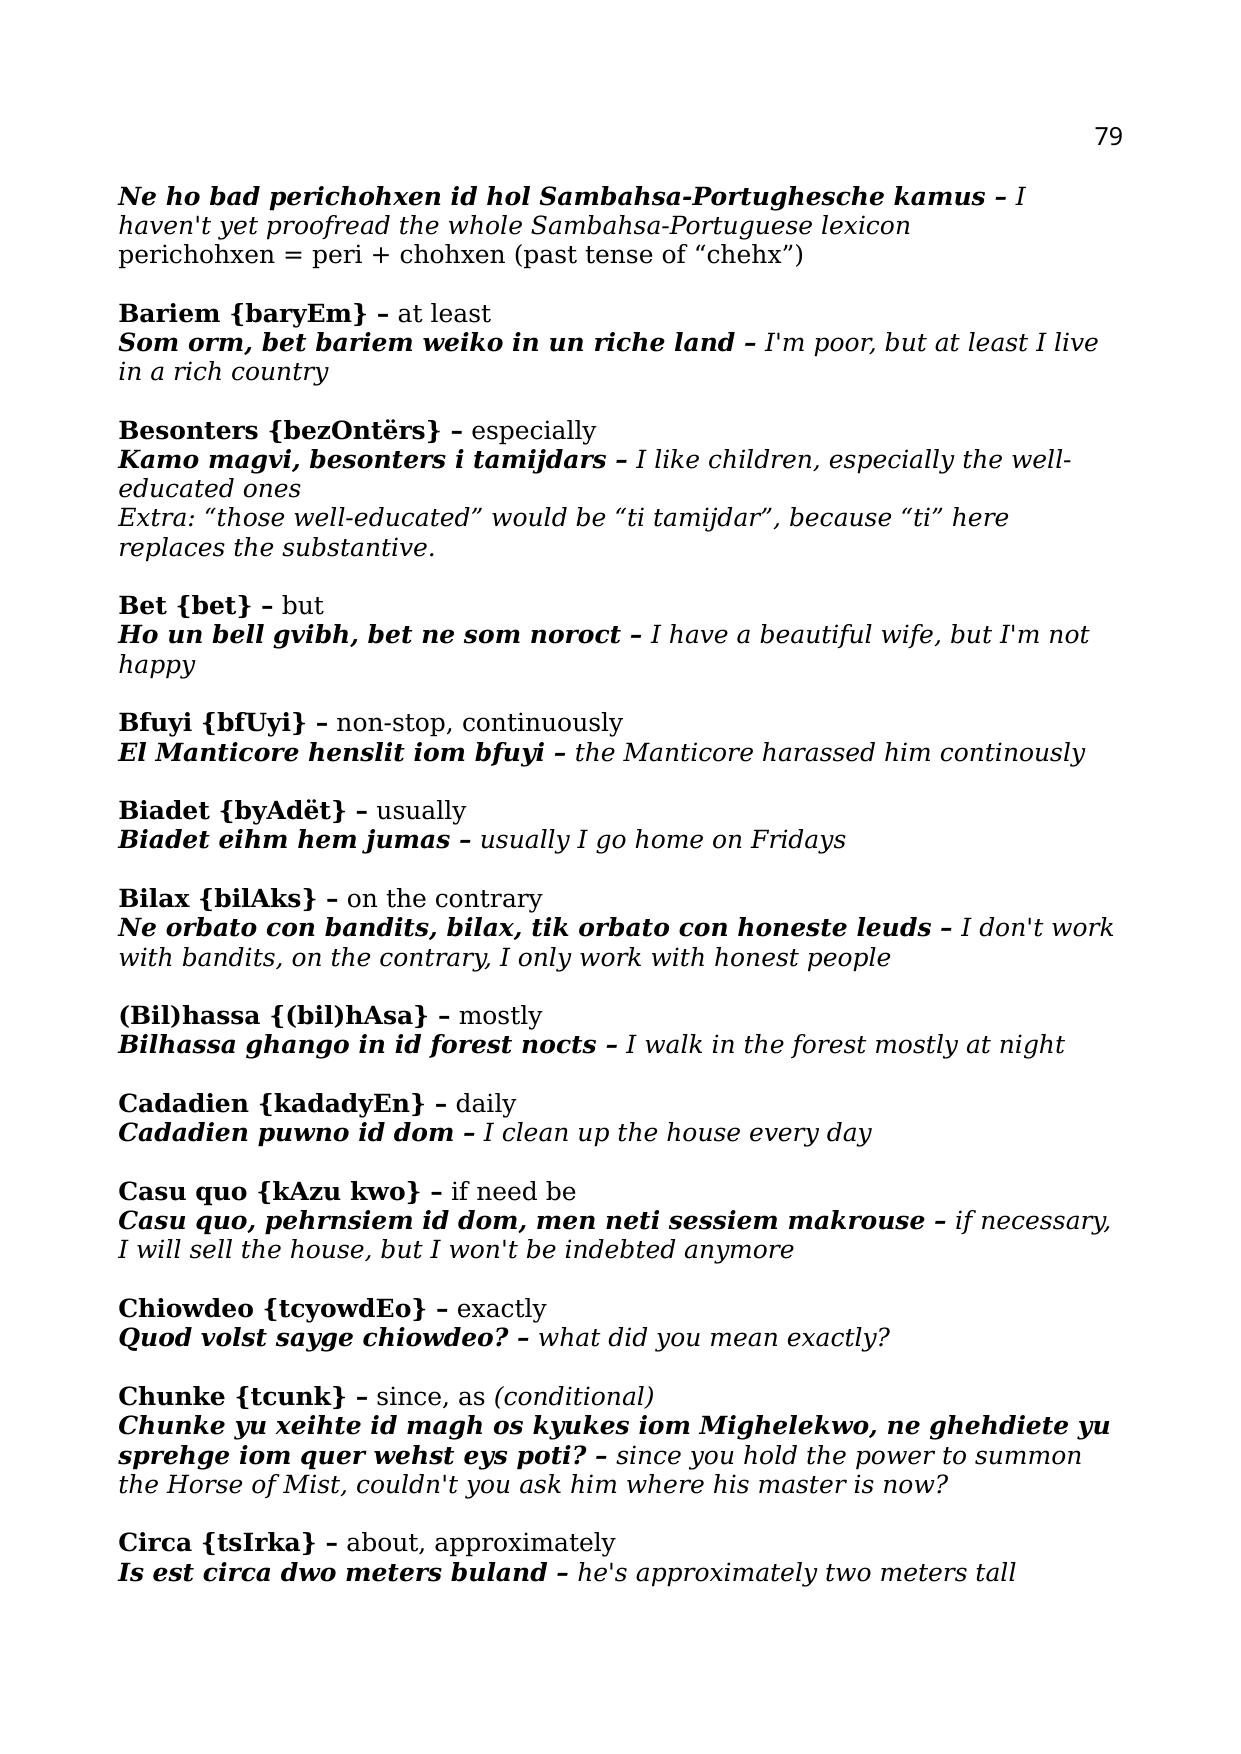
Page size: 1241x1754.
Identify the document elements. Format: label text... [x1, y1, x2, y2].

text Chiowdeo {tcyowdEo} – exactly [118, 1294, 1123, 1323]
text Extra: “those well-educated” would be “ti tamijdar”, because “ti” here replaces the substantive. [118, 503, 1123, 562]
text Bilhassa ghango in id forest nocts – I walk in the forest mostly at night [118, 1030, 1123, 1060]
text Ne ho bad perichohxen id hol Sambahsa-Portughesche kamus – I haven't yet proofread the whole Sambahsa-Portuguese lexicon [118, 182, 1123, 240]
text Ho un bell gvibh, bet ne som noroct – I have a beautiful wife, but I'm not happy [118, 620, 1123, 679]
text perichohxen = peri + chohxen (past tense of “chehx”) [118, 240, 1123, 269]
text Biadet {byAdët} – usually [118, 796, 1123, 825]
text Biadet eihm hem jumas – usually I go home on Fridays [118, 825, 1123, 855]
text Bfuyi {bfUyi} – non-stop, continuously [118, 708, 1123, 737]
text Besonters {bezOntërs} – especially [118, 416, 1123, 445]
text El Manticore henslit iom bfuyi – the Manticore harassed him continously [118, 737, 1123, 767]
text Som orm, bet bariem weiko in un riche land – I'm poor, but at least I live in a rich country [118, 328, 1123, 386]
text Circa {tsIrka} – about, approximately [118, 1528, 1123, 1558]
text Quod volst sayge chiowdeo? – what did you mean exactly? [118, 1323, 1123, 1353]
text Cadadien puwno id dom – I clean up the house every day [118, 1118, 1123, 1148]
text Bariem {baryEm} – at least [118, 298, 1123, 328]
text Ne orbato con bandits, bilax, tik orbato con honeste leuds – I don't work with bandits, on the contrary, I only work with honest people [118, 913, 1123, 972]
text Casu quo, pehrnsiem id dom, men neti sessiem makrouse – if necessary, I will sell the house, but I won't be indebted anymore [118, 1206, 1123, 1265]
text (Bil)hassa {(bil)hAsa} – mostly [118, 1001, 1123, 1030]
text Kamo magvi, besonters i tamijdars – I like children, especially the well-educated ones [118, 445, 1123, 503]
text Is est circa dwo meters buland – he's approximately two meters tall [118, 1558, 1123, 1587]
text Casu quo {kAzu kwo} – if need be [118, 1177, 1123, 1206]
text Bet {bet} – but [118, 591, 1123, 620]
text Bilax {bilAks} – on the contrary [118, 884, 1123, 913]
text Chunke {tcunk} – since, as (conditional) [118, 1382, 1123, 1411]
text Chunke yu xeihte id magh os kyukes iom Mighelekwo, ne ghehdiete yu sprehge iom quer wehst eys poti? – since you hold the power to summon the Horse of Mist, couldn't you ask him where his master is now? [118, 1411, 1123, 1499]
text Cadadien {kadadyEn} – daily [118, 1089, 1123, 1118]
